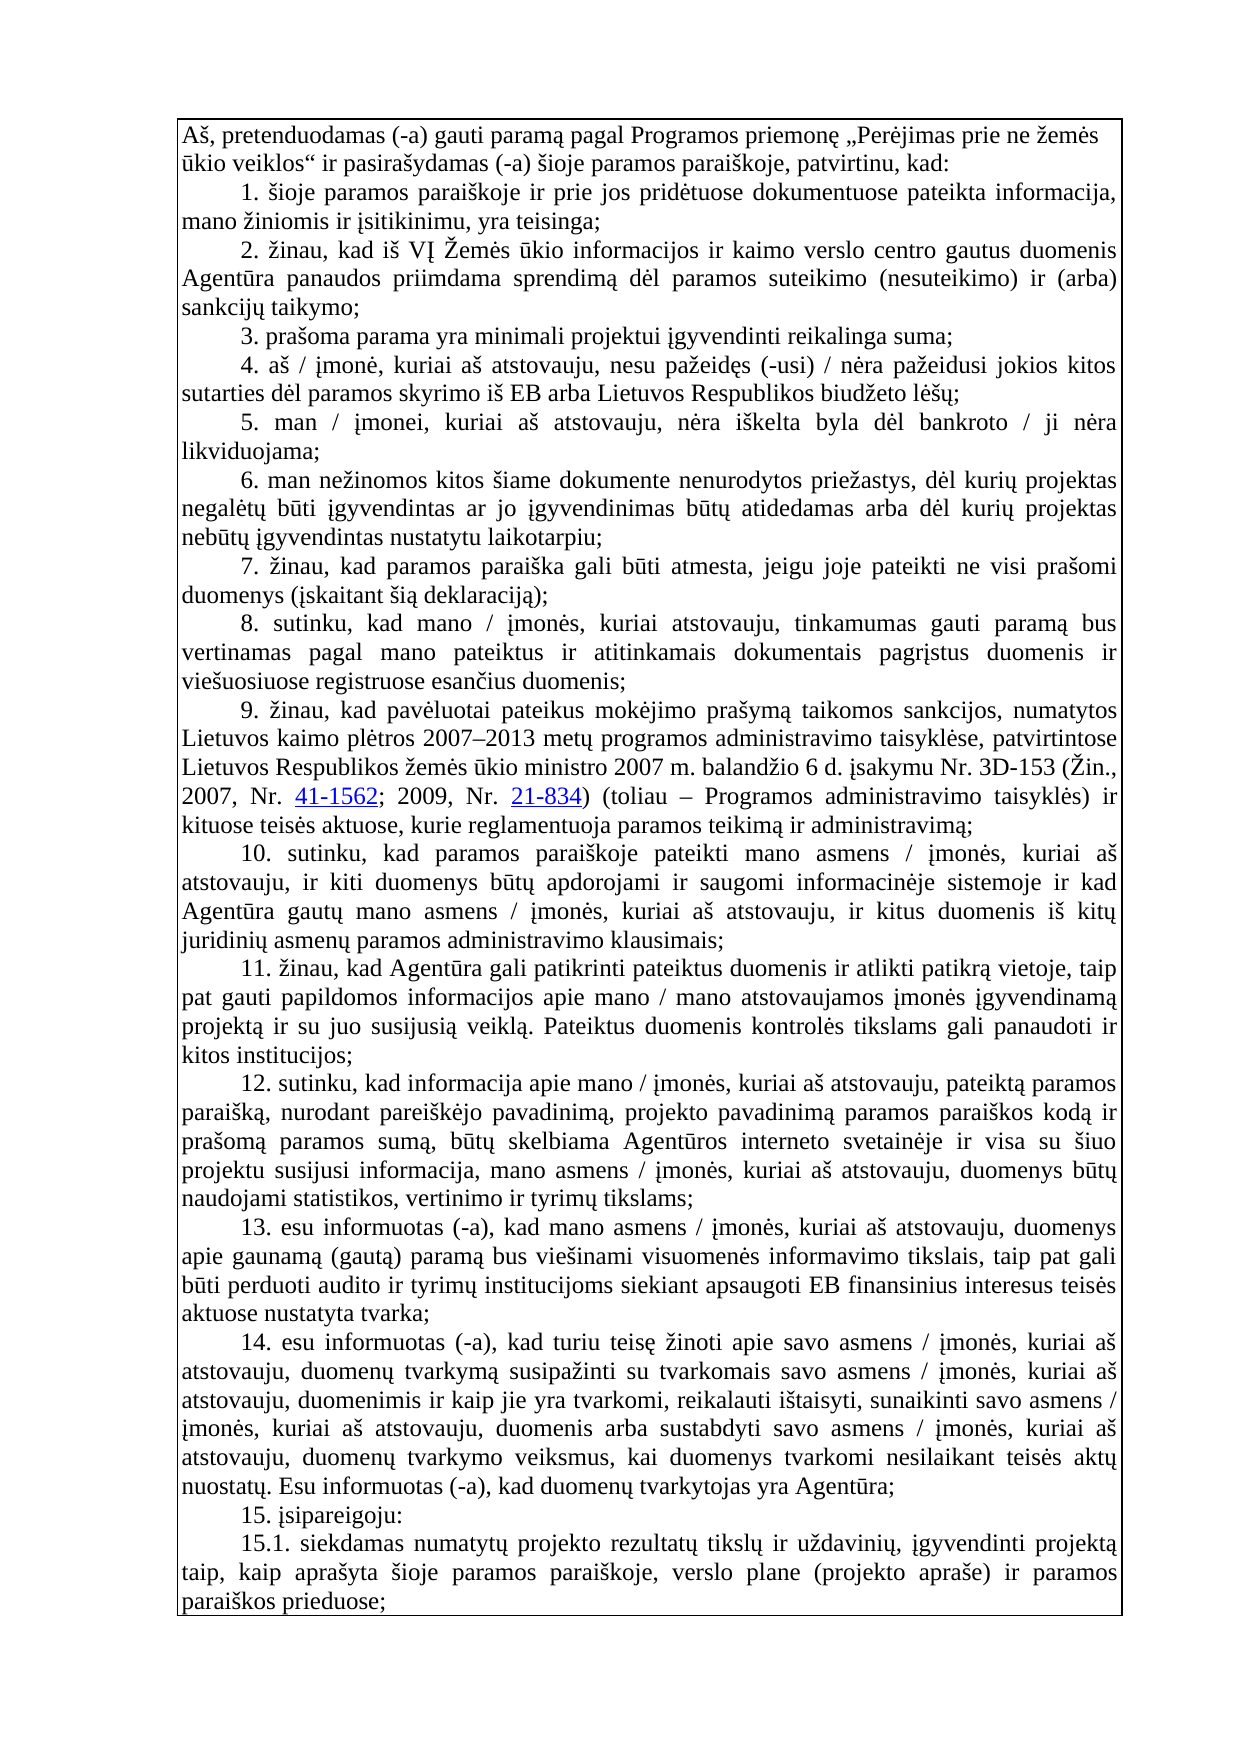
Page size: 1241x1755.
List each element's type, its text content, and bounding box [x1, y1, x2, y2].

table_header Aš, pretenduodamas (-a) gauti paramą pagal Programos priemonę „Perėjimas prie ne žemės ūkio veiklos“ ir pasirašydamas (-a) šioje paramos paraiškoje, patvirtinu, kad: 1. šioje paramos paraiškoje ir prie jos pridėtuose dokumentuose pateikta informacija, mano žiniomis ir įsitikinimu, yra teisinga; 2. žinau, kad iš VĮ Žemės ūkio informacijos ir kaimo verslo centro gautus duomenis Agentūra panaudos priimdama sprendimą dėl paramos suteikimo (nesuteikimo) ir (arba) sankcijų taikymo; 3. prašoma parama yra minimali projektui įgyvendinti reikalinga suma; 4. aš / įmonė, kuriai aš atstovauju, nesu pažeidęs (-usi) / nėra pažeidusi jokios kitos sutarties dėl paramos skyrimo iš EB arba Lietuvos Respublikos biudžeto lėšų; 5. man / įmonei, kuriai aš atstovauju, nėra iškelta byla dėl bankroto / ji nėra likviduojama; 6. man nežinomos kitos šiame dokumente nenurodytos priežastys, dėl kurių projektas negalėtų būti įgyvendintas ar jo įgyvendinimas būtų atidedamas arba dėl kurių projektas nebūtų įgyvendintas nustatytu laikotarpiu; 7. žinau, kad paramos paraiška gali būti atmesta, jeigu joje pateikti ne visi prašomi duomenys (įskaitant šią deklaraciją); 8. sutinku, kad mano / įmonės, kuriai atstovauju, tinkamumas gauti paramą bus vertinamas pagal mano pateiktus ir atitinkamais dokumentais pagrįstus duomenis ir viešuosiuose registruose esančius duomenis; 9. žinau, kad pavėluotai pateikus mokėjimo prašymą taikomos sankcijos, numatytos Lietuvos kaimo plėtros 2007–2013 metų programos administravimo taisyklėse, patvirtintose Lietuvos Respublikos žemės ūkio ministro 2007 m. balandžio 6 d. įsakymu Nr. 3D-153 (Žin., 2007, Nr. 41-1562; 2009, Nr. 21-834) (toliau – Programos administravimo taisyklės) ir kituose teisės aktuose, kurie reglamentuoja paramos teikimą ir administravimą; 10. sutinku, kad paramos paraiškoje pateikti mano asmens / įmonės, kuriai aš atstovauju, ir kiti duomenys būtų apdorojami ir saugomi informacinėje sistemoje ir kad Agentūra gautų mano asmens / įmonės, kuriai aš atstovauju, ir kitus duomenis iš kitų juridinių asmenų paramos administravimo klausimais; 11. žinau, kad Agentūra gali patikrinti pateiktus duomenis ir atlikti patikrą vietoje, taip pat gauti papildomos informacijos apie mano / mano atstovaujamos įmonės įgyvendinamą projektą ir su juo susijusią veiklą. Pateiktus duomenis kontrolės tikslams gali panaudoti ir kitos institucijos; 12. sutinku, kad informacija apie mano / įmonės, kuriai aš atstovauju, pateiktą paramos paraišką, nurodant pareiškėjo pavadinimą, projekto pavadinimą paramos paraiškos kodą ir prašomą paramos sumą, būtų skelbiama Agentūros interneto svetainėje ir visa su šiuo projektu susijusi informacija, mano asmens / įmonės, kuriai aš atstovauju, duomenys būtų naudojami statistikos, vertinimo ir tyrimų tikslams; 13. esu informuotas (-a), kad mano asmens / įmonės, kuriai aš atstovauju, duomenys apie gaunamą (gautą) paramą bus viešinami visuomenės informavimo tikslais, taip pat gali būti perduoti audito ir tyrimų institucijoms siekiant apsaugoti EB finansinius interesus teisės aktuose nustatyta tvarka; 14. esu informuotas (-a), kad turiu teisę žinoti apie savo asmens / įmonės, kuriai aš atstovauju, duomenų tvarkymą susipažinti su tvarkomais savo asmens / įmonės, kuriai aš atstovauju, duomenimis ir kaip jie yra tvarkomi, reikalauti ištaisyti, sunaikinti savo asmens / įmonės, kuriai aš atstovauju, duomenis arba sustabdyti savo asmens / įmonės, kuriai aš atstovauju, duomenų tvarkymo veiksmus, kai duomenys tvarkomi nesilaikant teisės aktų nuostatų. Esu informuotas (-a), kad duomenų tvarkytojas yra Agentūra; 15. įsipareigoju: 15.1. siekdamas numatytų projekto rezultatų tikslų ir uždavinių, įgyvendinti projektą taip, kaip aprašyta šioje paramos paraiškoje, verslo plane (projekto apraše) ir paramos paraiškos prieduose; [178, 120, 1121, 1615]
